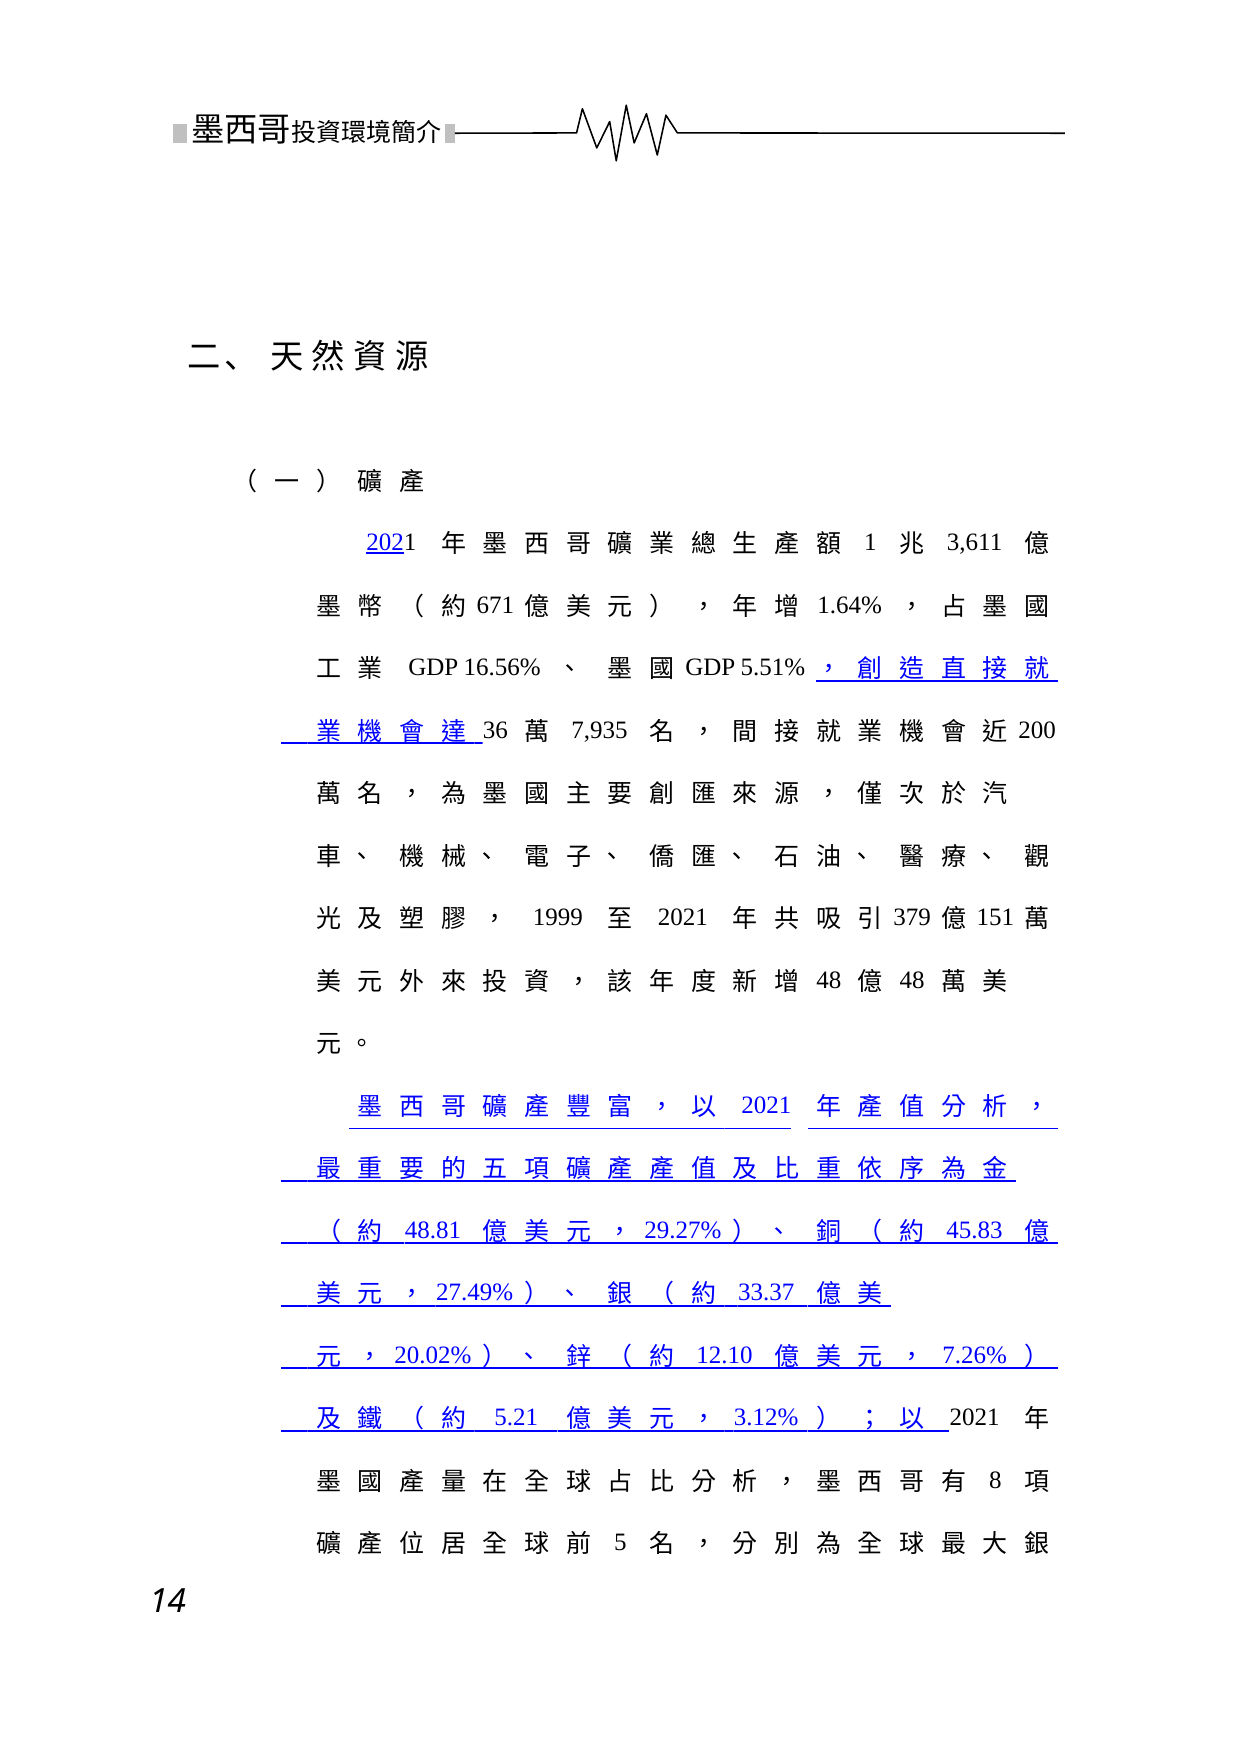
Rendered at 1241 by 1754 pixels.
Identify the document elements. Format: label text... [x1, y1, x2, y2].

text 及鐵（約5.21億美元，3.12%）；以2021年墨國產量在全球占比分析，墨西哥有8項礦產位居全球前5名，分別為全球最大銀 [281, 1369, 1058, 1563]
text 二、天然資源 [183, 313, 1058, 375]
text 墨西哥礦產豐富，以2021年產值分析，最重要的五項礦產產值及比重依序為金（約48.81億美元，29.27%）、銅（約45.83億 [281, 1063, 1058, 1242]
text 美元，27.49%）、銀（約33.37億美元，20.02%）、鋅（約12.10億美元，7.26%） [281, 1244, 1058, 1367]
text 2021年墨西哥礦業總生產額1兆3,611億墨幣（約671億美元），年增1.64%，占墨國工業GDP 16.56%、墨國GDP 5.51%，創造直接就業機會達36萬7,935名，間接就業機會近200萬名，為墨國主要創匯來源，僅次於汽車、機械、電子、僑匯、石油、醫療、觀光及塑膠，1999至2021年共吸引379億151萬美元外來投資，該年度新增48億48萬美元。 [281, 500, 1058, 1063]
text （一）礦產 [207, 438, 1058, 500]
